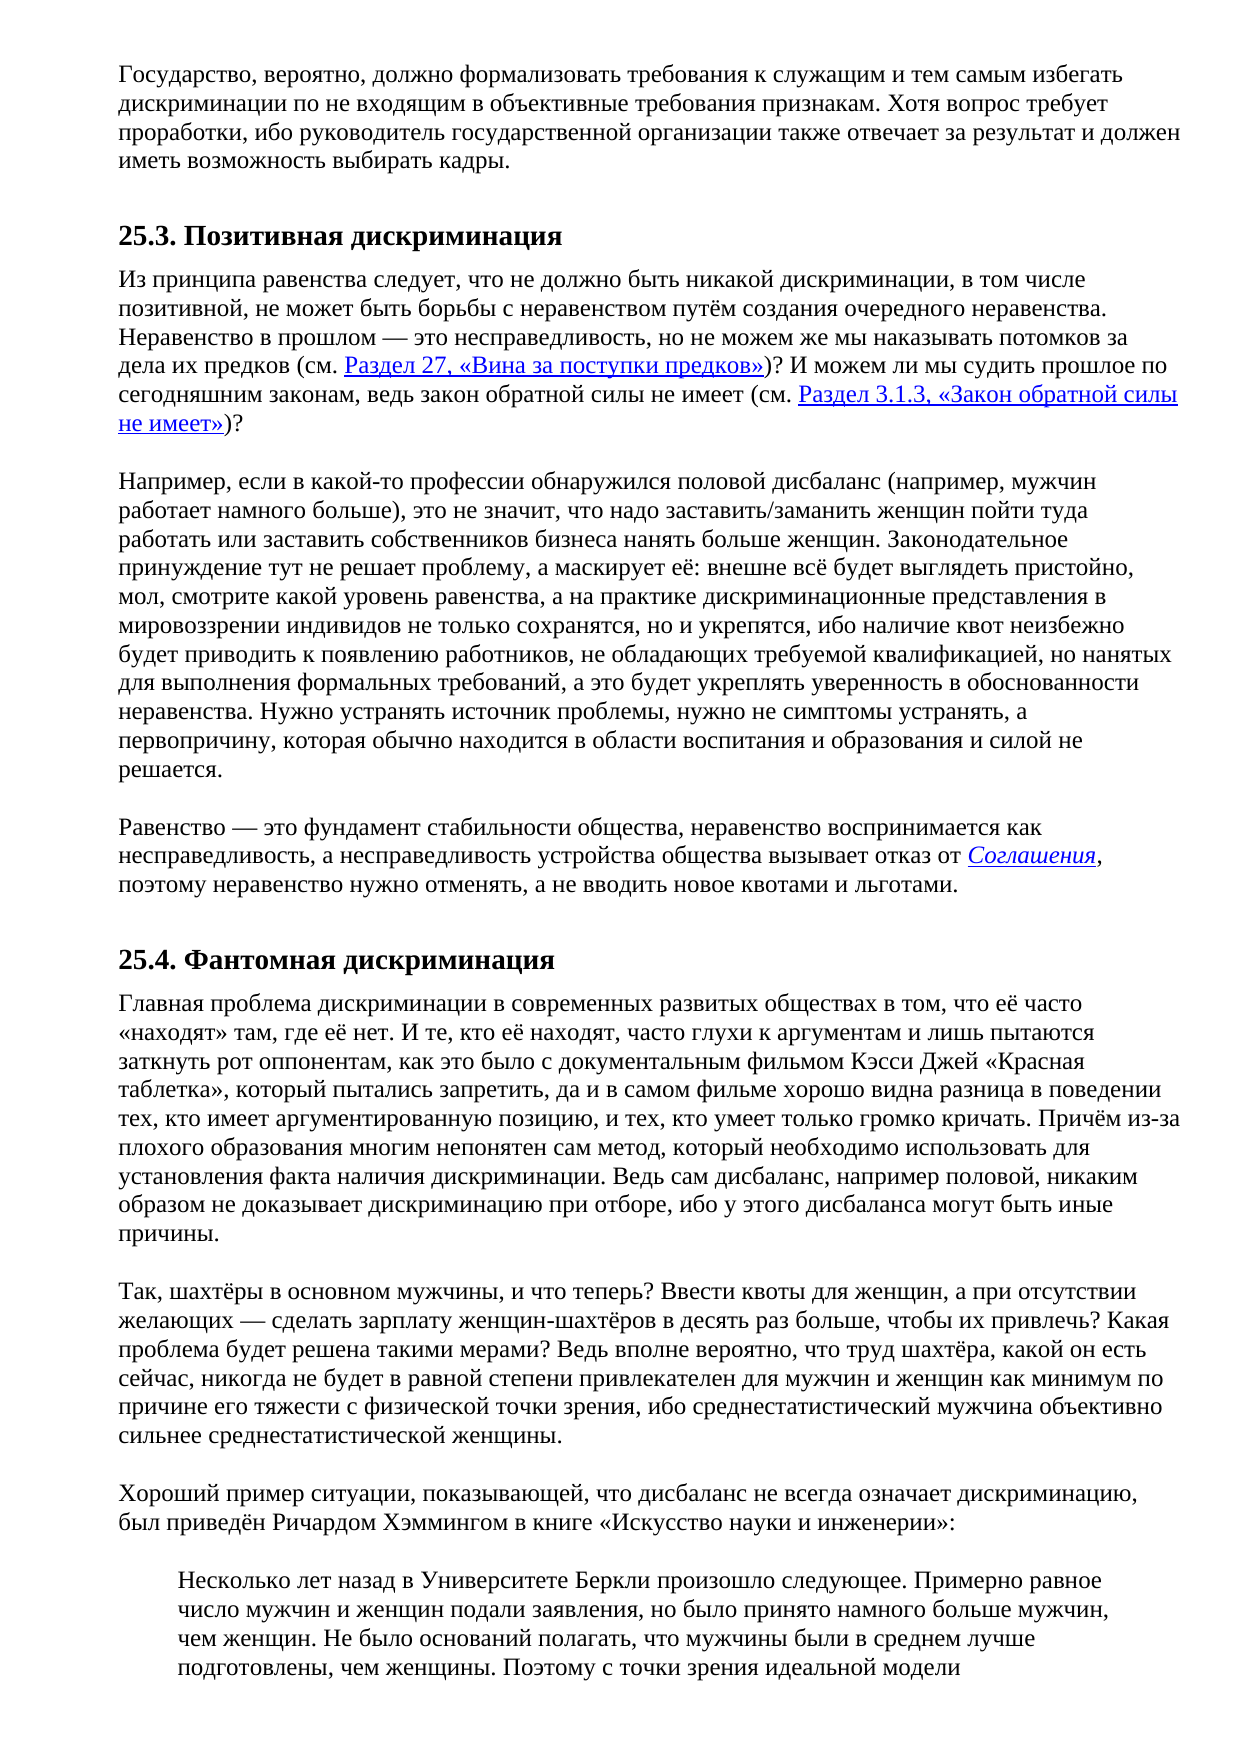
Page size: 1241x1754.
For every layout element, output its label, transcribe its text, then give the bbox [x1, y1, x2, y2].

text Так, шахтёры в основном мужчины, и что теперь? Ввести квоты для женщин, а при отсутствии желающих — сделать зарплату женщин-шахтёров в десять раз больше, чтобы их привлечь? Какая проблема будет решена такими мерами? Ведь вполне вероятно, что труд шахтёра, какой он есть сейчас, никогда не будет в равной степени привлекателен для мужчин и женщин как минимум по причине его тяжести с физической точки зрения, ибо среднестатистический мужчина объективно сильнее среднестатистической женщины. [118, 1276, 1181, 1449]
text Из принципа равенства следует, что не должно быть никакой дискриминации, в том числе позитивной, не может быть борьбы с неравенством путём создания очередного неравенства. Неравенство в прошлом — это несправедливость, но не можем же мы наказывать потомков за дела их предков (см. Раздел 27, «Вина за поступки предков»)? И можем ли мы судить прошлое по сегодняшним законам, ведь закон обратной силы не имеет (см. Раздел 3.1.3, «Закон обратной силы не имеет»)? [118, 264, 1181, 437]
subtitle 25.3. Позитивная дискриминация [118, 218, 1181, 252]
subtitle 25.4. Фантомная дискриминация [118, 942, 1181, 976]
text Государство, вероятно, должно формализовать требования к служащим и тем самым избегать дискриминации по не входящим в объективные требования признакам. Хотя вопрос требует проработки, ибо руководитель государственной организации также отвечает за результат и должен иметь возможность выбирать кадры. [118, 59, 1181, 174]
text Например, если в какой-то профессии обнаружился половой дисбаланс (например, мужчин работает намного больше), это не значит, что надо заставить/заманить женщин пойти туда работать или заставить собственников бизнеса нанять больше женщин. Законодательное принуждение тут не решает проблему, а маскирует её: внешне всё будет выглядеть пристойно, мол, смотрите какой уровень равенства, а на практике дискриминационные представления в мировоззрении индивидов не только сохранятся, но и укрепятся, ибо наличие квот неизбежно будет приводить к появлению работников, не обладающих требуемой квалификацией, но нанятых для выполнения формальных требований, а это будет укреплять уверенность в обоснованности неравенства. Нужно устранять источник проблемы, нужно не симптомы устранять, а первопричину, которая обычно находится в области воспитания и образования и силой не решается. [118, 466, 1181, 782]
text Хороший пример ситуации, показывающей, что дисбаланс не всегда означает дискриминацию, был приведён Ричардом Хэммингом в книге «Искусство науки и инженерии»: [118, 1478, 1181, 1536]
text Несколько лет назад в Университете Беркли произошло следующее. Примерно равное число мужчин и женщин подали заявления, но было принято намного больше мужчин, чем женщин. Не было оснований полагать, что мужчины были в среднем лучше подготовлены, чем женщины. Поэтому с точки зрения идеальной модели [177, 1565, 1122, 1680]
text Главная проблема дискриминации в современных развитых обществах в том, что её часто «находят» там, где её нет. И те, кто её находят, часто глухи к аргументам и лишь пытаются заткнуть рот оппонентам, как это было с документальным фильмом Кэсси Джей «Красная таблетка», который пытались запретить, да и в самом фильме хорошо видна разница в поведении тех, кто имеет аргументированную позицию, и тех, кто умеет только громко кричать. Причём из-за плохого образования многим непонятен сам метод, который необходимо использовать для установления факта наличия дискриминации. Ведь сам дисбаланс, например половой, никаким образом не доказывает дискриминацию при отборе, ибо у этого дисбаланса могут быть иные причины. [118, 988, 1181, 1247]
text Равенство — это фундамент стабильности общества, неравенство воспринимается как несправедливость, а несправедливость устройства общества вызывает отказ от Соглашения, поэтому неравенство нужно отменять, а не вводить новое квотами и льготами. [118, 812, 1181, 898]
